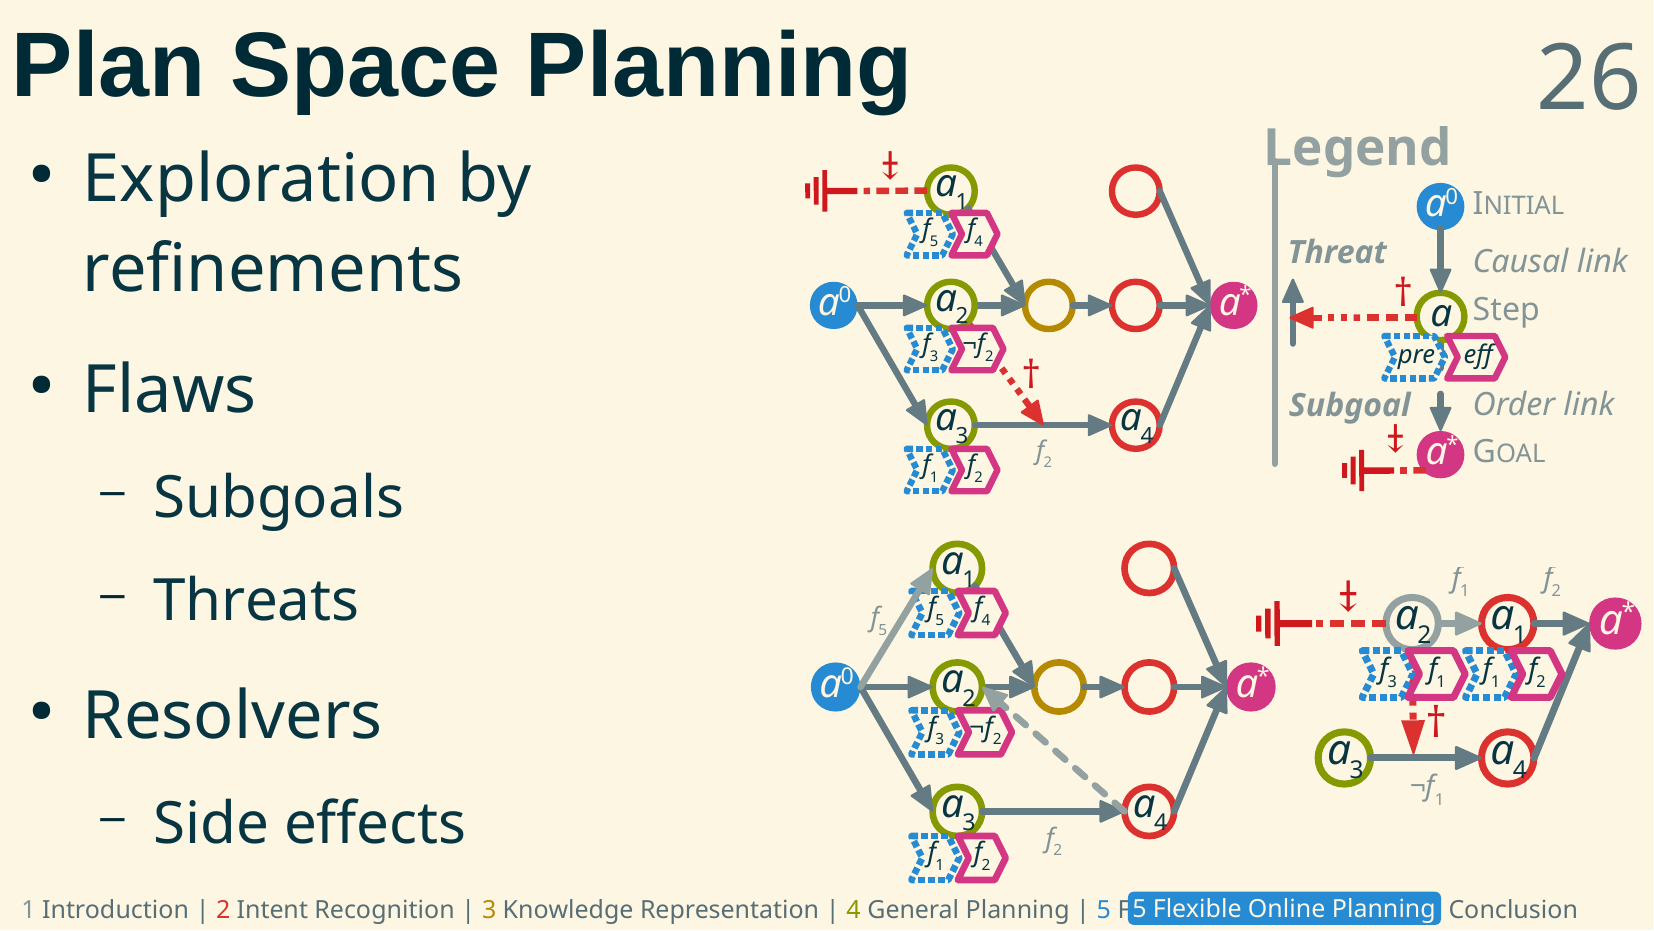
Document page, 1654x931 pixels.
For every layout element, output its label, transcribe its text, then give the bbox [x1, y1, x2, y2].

list Exploration by refinements Flaws Subgoals Threats Resolvers Side effects [11, 129, 780, 886]
picture [784, 118, 1643, 885]
title Plan Space Planning [11, 11, 1501, 119]
text_box 5 Flexible Online Planning [1127, 891, 1442, 925]
